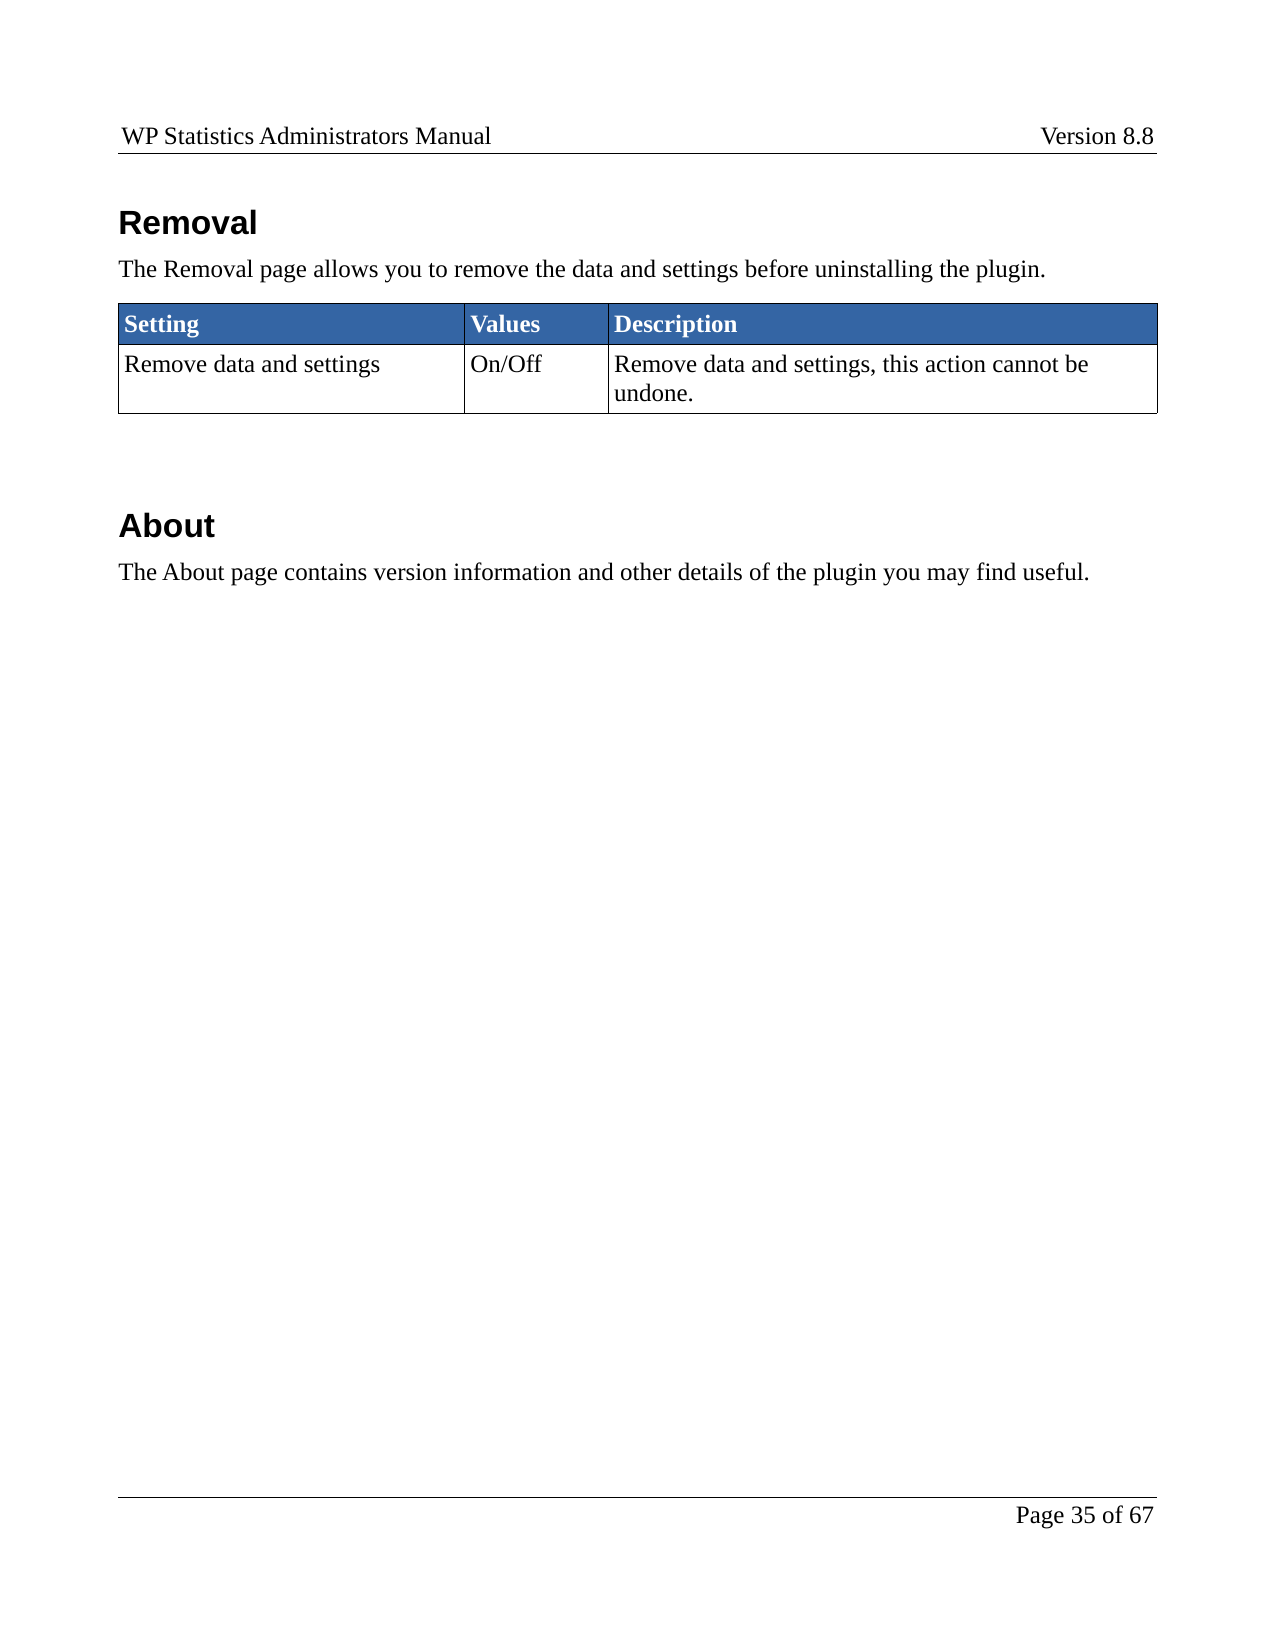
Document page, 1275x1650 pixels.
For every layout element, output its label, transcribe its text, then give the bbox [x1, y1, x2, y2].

text The About page contains version information and other details of the plugin you may find useful. [118, 557, 1157, 586]
text The Removal page allows you to remove the data and settings before uninstalling the plugin. [118, 254, 1157, 283]
subtitle Removal [118, 203, 1157, 242]
table_cell Remove data and settings [119, 345, 464, 413]
table_header Setting [119, 304, 464, 344]
table_cell Remove data and settings, this action cannot be undone. [609, 345, 1157, 413]
table_header Description [609, 304, 1157, 344]
table_header Values [465, 304, 608, 344]
subtitle About [118, 506, 1157, 544]
table_cell On/Off [465, 345, 608, 413]
